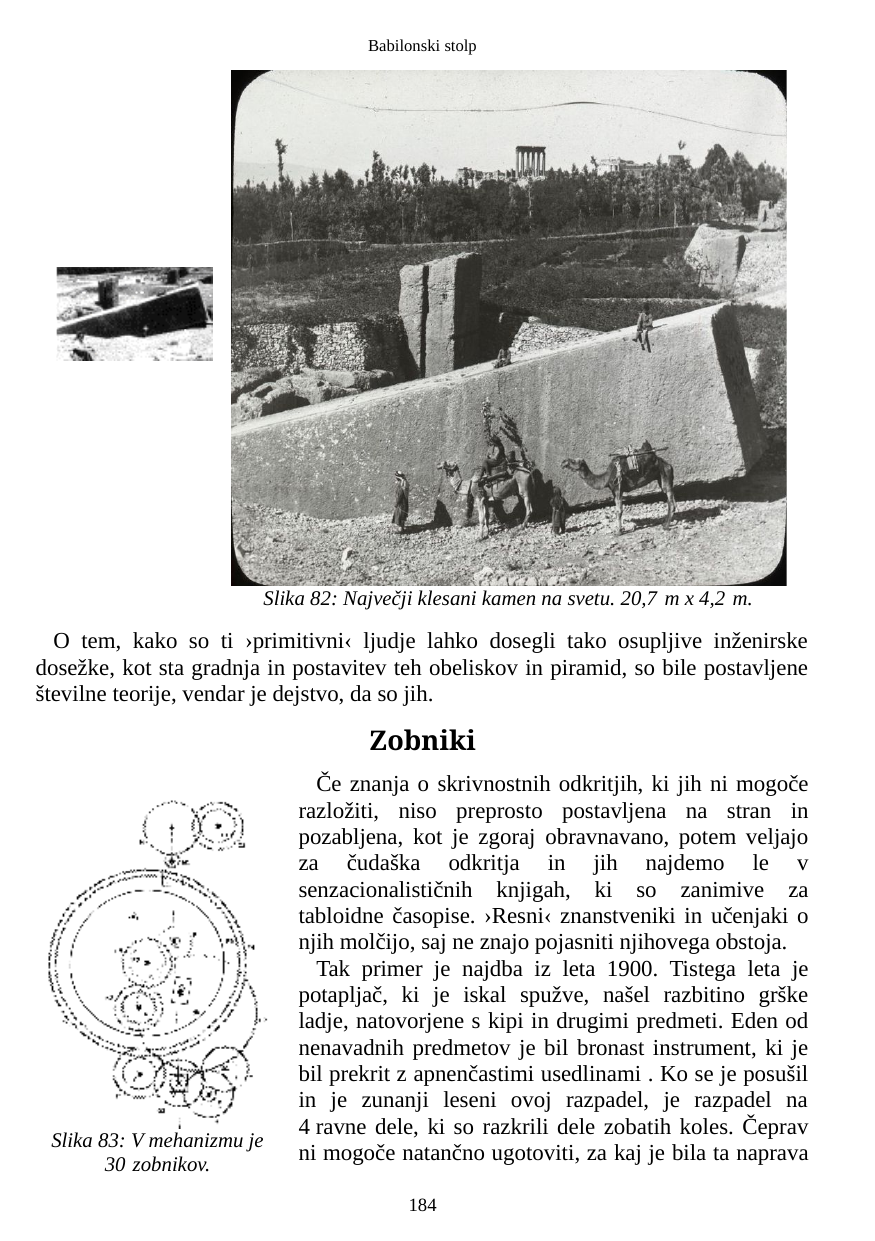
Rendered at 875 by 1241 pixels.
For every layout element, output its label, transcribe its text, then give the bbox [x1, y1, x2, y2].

text Slika 83: V mehanizmu je 30 zobnikov. [42, 1129, 275, 1176]
picture [231, 70, 787, 586]
text O tem, kako so ti ›primitivni‹ ljudje lahko dosegli tako osupljive inženirske dosežke, kot sta gradnja in postavitev teh obeliskov in piramid, so bile postavljene številne teorije, vendar je dejstvo, da so jih. [35, 586, 809, 706]
text Če znanja o skrivnostnih odkritjih, ki jih ni mogoče razložiti, niso preprosto postavljena na stran in pozabljena, kot je zgoraj obravnavano, potem veljajo za čudaška odkritja in jih najdemo le v senzacionalističnih knjigah, ki so zanimive za tabloidne časopise. ›Resni‹ znanstveniki in učenjaki o njih molčijo, saj ne znajo pojasniti njihovega obstoja. [35, 770, 809, 955]
text Tak primer je najdba iz leta 1900. Tistega leta je potapljač, ki je iskal spužve, našel razbitino grške ladje, natovorjene s kipi in drugimi predmeti. Eden od nenavadnih predmetov je bil bronast instrument, ki je bil prekrit z apnenčastimi usedlinami . Ko se je posušil in je zunanji leseni ovoj razpadel, je razpadel na 4 ravne dele, ki so razkrili dele zobatih koles. Čeprav ni mogoče natančno ugotoviti, za kaj je bila ta naprava [275, 955, 809, 1166]
picture [56, 267, 213, 361]
picture [41, 793, 275, 1129]
subtitle Zobniki [35, 721, 809, 758]
text Slika 82: Največji klesani kamen na svetu. 20,7 m x 4,2 m. [231, 586, 787, 609]
